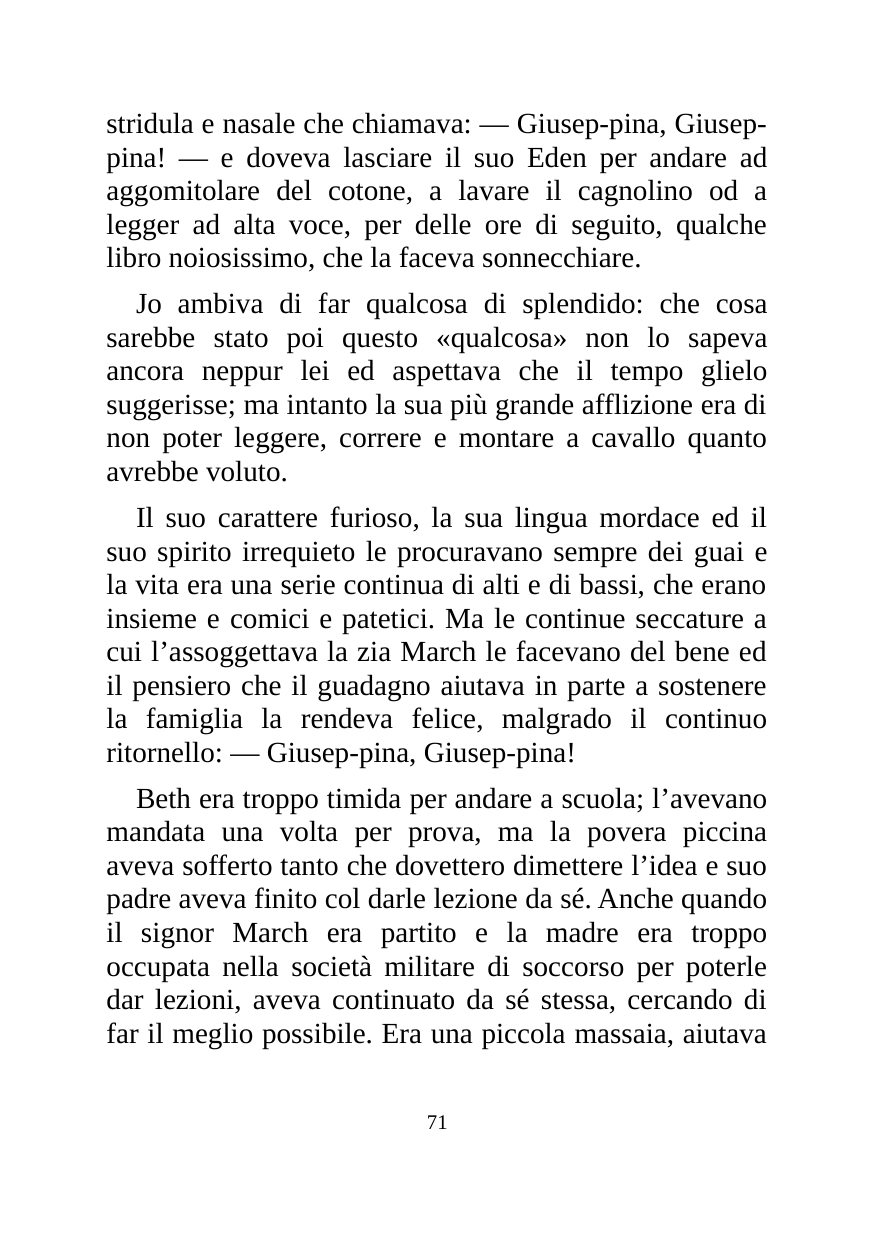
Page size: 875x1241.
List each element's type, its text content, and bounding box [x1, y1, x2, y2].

text Beth era troppo timida per andare a scuola; l’avevano mandata una volta per prova, ma la povera piccina aveva sofferto tanto che dovettero dimettere l’idea e suo padre aveva finito col darle lezione da sé. Anche quando il signor March era partito e la madre era troppo occupata nella società militare di soccorso per poterle dar lezioni, aveva continuato da sé stessa, cercando di far il meglio possibile. Era una piccola massaia, aiutava [106, 781, 768, 1049]
text Il suo carattere furioso, la sua lingua mordace ed il suo spirito irrequieto le procuravano sempre dei guai e la vita era una serie continua di alti e di bassi, che erano insieme e comici e patetici. Ma le continue seccature a cui l’assoggettava la zia March le facevano del bene ed il pensiero che il guadagno aiutava in parte a sostenere la famiglia la rendeva felice, malgrado il continuo ritornello: — Giusep-pina, Giusep-pina! [106, 500, 768, 768]
text stridula e nasale che chiamava: — Giusep-pina, Giusep-pina! — e doveva lasciare il suo Eden per andare ad aggomitolare del cotone, a lavare il cagnolino od a legger ad alta voce, per delle ore di seguito, qualche libro noiosissimo, che la faceva sonnecchiare. [106, 106, 768, 274]
text Jo ambiva di far qualcosa di splendido: che cosa sarebbe stato poi questo «qualcosa» non lo sapeva ancora neppur lei ed aspettava che il tempo glielo suggerisse; ma intanto la sua più grande afflizione era di non poter leggere, correre e montare a cavallo quanto avrebbe voluto. [106, 286, 768, 488]
